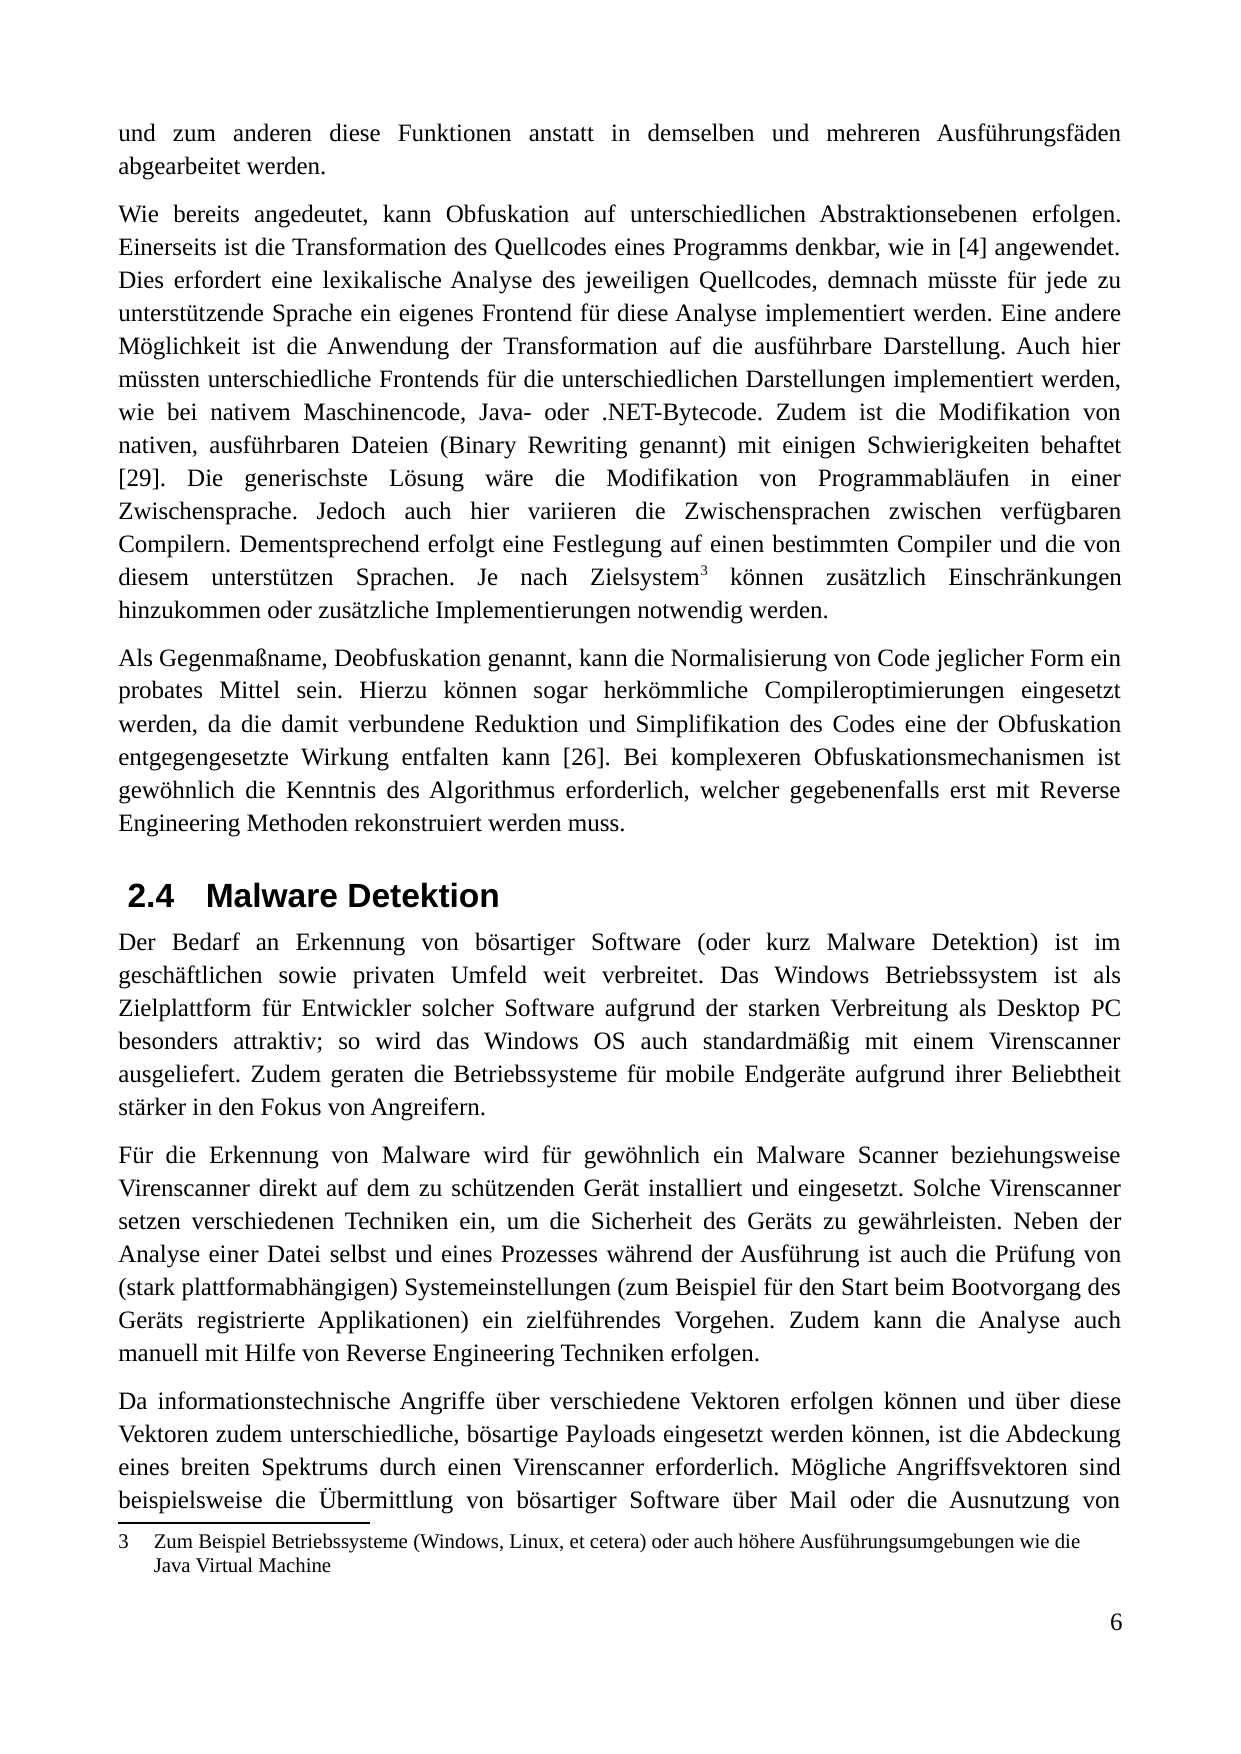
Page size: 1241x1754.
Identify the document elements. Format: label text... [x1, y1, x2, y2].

text Der Bedarf an Erkennung von bösartiger Software (oder kurz Malware Detektion) ist im geschäftlichen sowie privaten Umfeld weit verbreitet. Das Windows Betriebssystem ist als Zielplattform für Entwickler solcher Software aufgrund der starken Verbreitung als Desktop PC besonders attraktiv; so wird das Windows OS auch standardmäßig mit einem Virenscanner ausgeliefert. Zudem geraten die Betriebssysteme für mobile Endgeräte aufgrund ihrer Beliebtheit stärker in den Fokus von Angreifern. [118, 927, 1122, 1121]
text Wie bereits angedeutet, kann Obfuskation auf unterschiedlichen Abstraktionsebenen erfolgen. Einerseits ist die Transformation des Quellcodes eines Programms denkbar, wie in [4] angewendet. Dies erfordert eine lexikalische Analyse des jeweiligen Quellcodes, demnach müsste für jede zu unterstützende Sprache ein eigenes Frontend für diese Analyse implementiert werden. Eine andere Möglichkeit ist die Anwendung der Transformation auf die ausführbare Darstellung. Auch hier müssten unterschiedliche Frontends für die unterschiedlichen Darstellungen implementiert werden, wie bei nativem Maschinencode, Java- oder .NET-Bytecode. Zudem ist die Modifikation von nativen, ausführbaren Dateien (Binary Rewriting genannt) mit einigen Schwierigkeiten behaftet [29]. Die generischste Lösung wäre die Modifikation von Programmabläufen in einer Zwischensprache. Jedoch auch hier variieren die Zwischensprachen zwischen verfügbaren Compilern. Dementsprechend erfolgt eine Festlegung auf einen bestimmten Compiler und die von diesem unterstützen Sprachen. Je nach Zielsystem können zusätzlich Einschränkungen hinzukommen oder zusätzliche Implementierungen notwendig werden. [118, 199, 1122, 624]
subtitle Malware Detektion [118, 876, 1122, 915]
text Für die Erkennung von Malware wird für gewöhnlich ein Malware Scanner beziehungsweise Virenscanner direkt auf dem zu schützenden Gerät installiert und eingesetzt. Solche Virenscanner setzen verschiedenen Techniken ein, um die Sicherheit des Geräts zu gewährleisten. Neben der Analyse einer Datei selbst und eines Prozesses während der Ausführung ist auch die Prüfung von (stark plattformabhängigen) Systemeinstellungen (zum Beispiel für den Start beim Bootvorgang des Geräts registrierte Applikationen) ein zielführendes Vorgehen. Zudem kann die Analyse auch manuell mit Hilfe von Reverse Engineering Techniken erfolgen. [118, 1140, 1122, 1367]
text Da informationstechnische Angriffe über verschiedene Vektoren erfolgen können und über diese Vektoren zudem unterschiedliche, bösartige Payloads eingesetzt werden können, ist die Abdeckung eines breiten Spektrums durch einen Virenscanner erforderlich. Mögliche Angriffsvektoren sind beispielsweise die Übermittlung von bösartiger Software über Mail oder die Ausnutzung von [118, 1386, 1122, 1513]
text Zum Beispiel Betriebssysteme (Windows, Linux, et cetera) oder auch höhere Ausführungsumgebungen wie die Java Virtual Machine [118, 1529, 1122, 1577]
text und zum anderen diese Funktionen anstatt in demselben und mehreren Ausführungsfäden abgearbeitet werden. [118, 118, 1122, 180]
text Als Gegenmaßname, Deobfuskation genannt, kann die Normalisierung von Code jeglicher Form ein probates Mittel sein. Hierzu können sogar herkömmliche Compileroptimierungen eingesetzt werden, da die damit verbundene Reduktion und Simplifikation des Codes eine der Obfuskation entgegengesetzte Wirkung entfalten kann [26]. Bei komplexeren Obfuskationsmechanismen ist gewöhnlich die Kenntnis des Algorithmus erforderlich, welcher gegebenenfalls erst mit Reverse Engineering Methoden rekonstruiert werden muss. [118, 643, 1122, 836]
